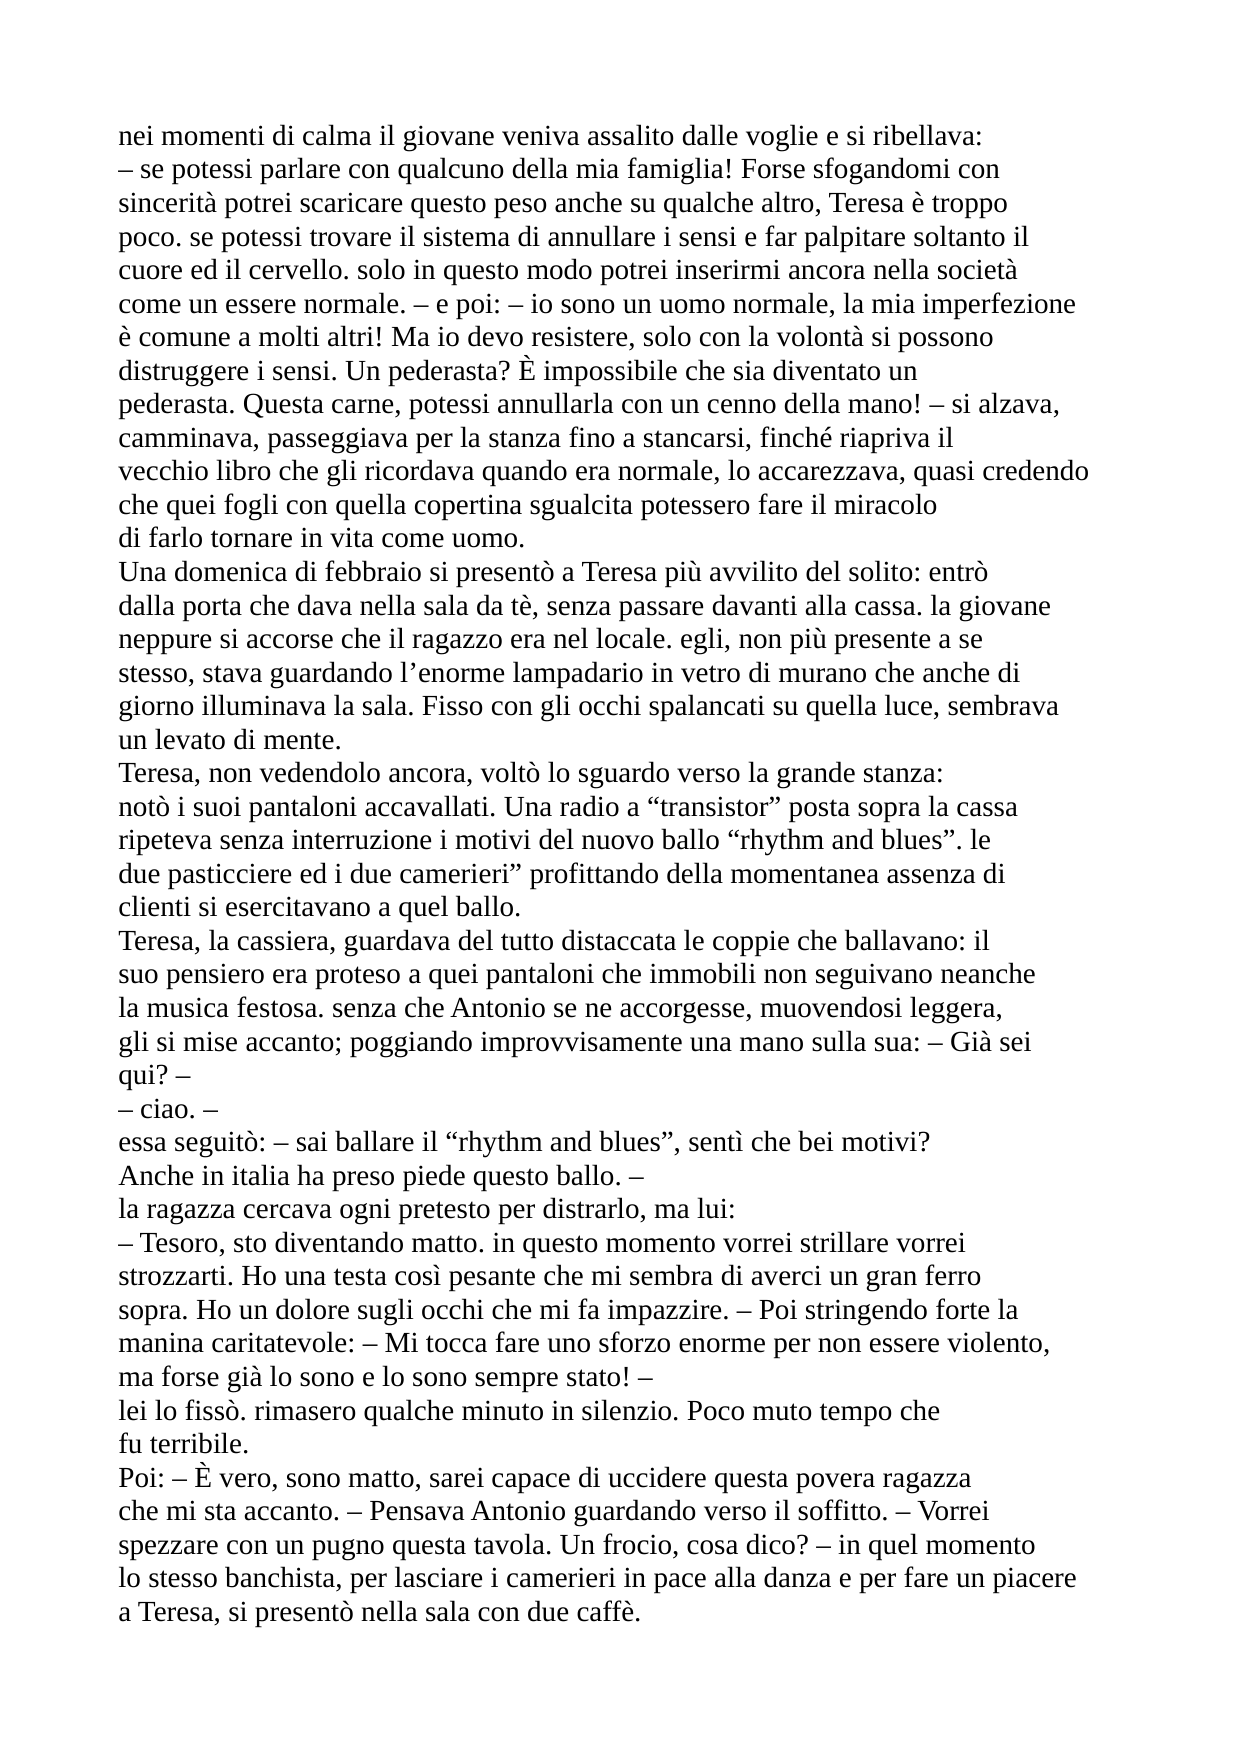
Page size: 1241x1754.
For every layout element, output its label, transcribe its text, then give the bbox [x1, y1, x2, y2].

text ma forse già lo sono e lo sono sempre stato! – [118, 1359, 1122, 1393]
text nei momenti di calma il giovane veniva assalito dalle voglie e si ribellava: [118, 118, 1122, 152]
text che mi sta accanto. – Pensava Antonio guardando verso il soffitto. – Vorrei [118, 1493, 1122, 1527]
text spezzare con un pugno questa tavola. Un frocio, cosa dico? – in quel momento [118, 1527, 1122, 1560]
text giorno illuminava la sala. Fisso con gli occhi spalancati su quella luce, sembrava [118, 688, 1122, 722]
text è comune a molti altri! Ma io devo resistere, solo con la volontà si possono [118, 319, 1122, 353]
text Anche in italia ha preso piede questo ballo. – [118, 1158, 1122, 1191]
text sincerità potrei scaricare questo peso anche su qualche altro, Teresa è troppo [118, 185, 1122, 219]
text distruggere i sensi. Un pederasta? È impossibile che sia diventato un [118, 353, 1122, 386]
text fu terribile. [118, 1426, 1122, 1460]
text clienti si esercitavano a quel ballo. [118, 889, 1122, 923]
text stesso, stava guardando l’enorme lampadario in vetro di murano che anche di [118, 655, 1122, 688]
text Una domenica di febbraio si presentò a Teresa più avvilito del solito: entrò [118, 554, 1122, 588]
text a Teresa, si presentò nella sala con due caffè. [118, 1594, 1122, 1627]
text notò i suoi pantaloni accavallati. Una radio a “transistor” posta sopra la cassa [118, 789, 1122, 822]
text sopra. Ho un dolore sugli occhi che mi fa impazzire. – Poi stringendo forte la [118, 1292, 1122, 1326]
text – se potessi parlare con qualcuno della mia famiglia! Forse sfogandomi con [118, 152, 1122, 185]
text cuore ed il cervello. solo in questo modo potrei inserirmi ancora nella società [118, 252, 1122, 286]
text lo stesso banchista, per lasciare i camerieri in pace alla danza e per fare un piacere [118, 1560, 1122, 1594]
text un levato di mente. [118, 722, 1122, 755]
text Poi: – È vero, sono matto, sarei capace di uccidere questa povera ragazza [118, 1460, 1122, 1493]
text la musica festosa. senza che Antonio se ne accorgesse, muovendosi leggera, [118, 990, 1122, 1024]
text qui? – [118, 1057, 1122, 1091]
text manina caritatevole: – Mi tocca fare uno sforzo enorme per non essere violento, [118, 1326, 1122, 1359]
text ripeteva senza interruzione i motivi del nuovo ballo “rhythm and blues”. le [118, 822, 1122, 856]
text come un essere normale. – e poi: – io sono un uomo normale, la mia imperfezione [118, 286, 1122, 319]
text neppure si accorse che il ragazzo era nel locale. egli, non più presente a se [118, 621, 1122, 655]
text Teresa, la cassiera, guardava del tutto distaccata le coppie che ballavano: il [118, 923, 1122, 957]
text – ciao. – [118, 1091, 1122, 1124]
text – Tesoro, sto diventando matto. in questo momento vorrei strillare vorrei [118, 1225, 1122, 1258]
text vecchio libro che gli ricordava quando era normale, lo accarezzava, quasi credendo [118, 453, 1122, 487]
text la ragazza cercava ogni pretesto per distrarlo, ma lui: [118, 1191, 1122, 1225]
text poco. se potessi trovare il sistema di annullare i sensi e far palpitare soltanto il [118, 219, 1122, 252]
text strozzarti. Ho una testa così pesante che mi sembra di averci un gran ferro [118, 1258, 1122, 1292]
text Teresa, non vedendolo ancora, voltò lo sguardo verso la grande stanza: [118, 755, 1122, 789]
text lei lo fissò. rimasero qualche minuto in silenzio. Poco muto tempo che [118, 1393, 1122, 1426]
text dalla porta che dava nella sala da tè, senza passare davanti alla cassa. la giovane [118, 588, 1122, 621]
text suo pensiero era proteso a quei pantaloni che immobili non seguivano neanche [118, 957, 1122, 990]
text pederasta. Questa carne, potessi annullarla con un cenno della mano! – si alzava, [118, 386, 1122, 420]
text che quei fogli con quella copertina sgualcita potessero fare il miracolo [118, 487, 1122, 521]
text camminava, passeggiava per la stanza fino a stancarsi, finché riapriva il [118, 420, 1122, 453]
text di farlo tornare in vita come uomo. [118, 521, 1122, 554]
text due pasticciere ed i due camerieri” profittando della momentanea assenza di [118, 856, 1122, 889]
text essa seguitò: – sai ballare il “rhythm and blues”, sentì che bei motivi? [118, 1124, 1122, 1158]
text gli si mise accanto; poggiando improvvisamente una mano sulla sua: – Già sei [118, 1024, 1122, 1057]
